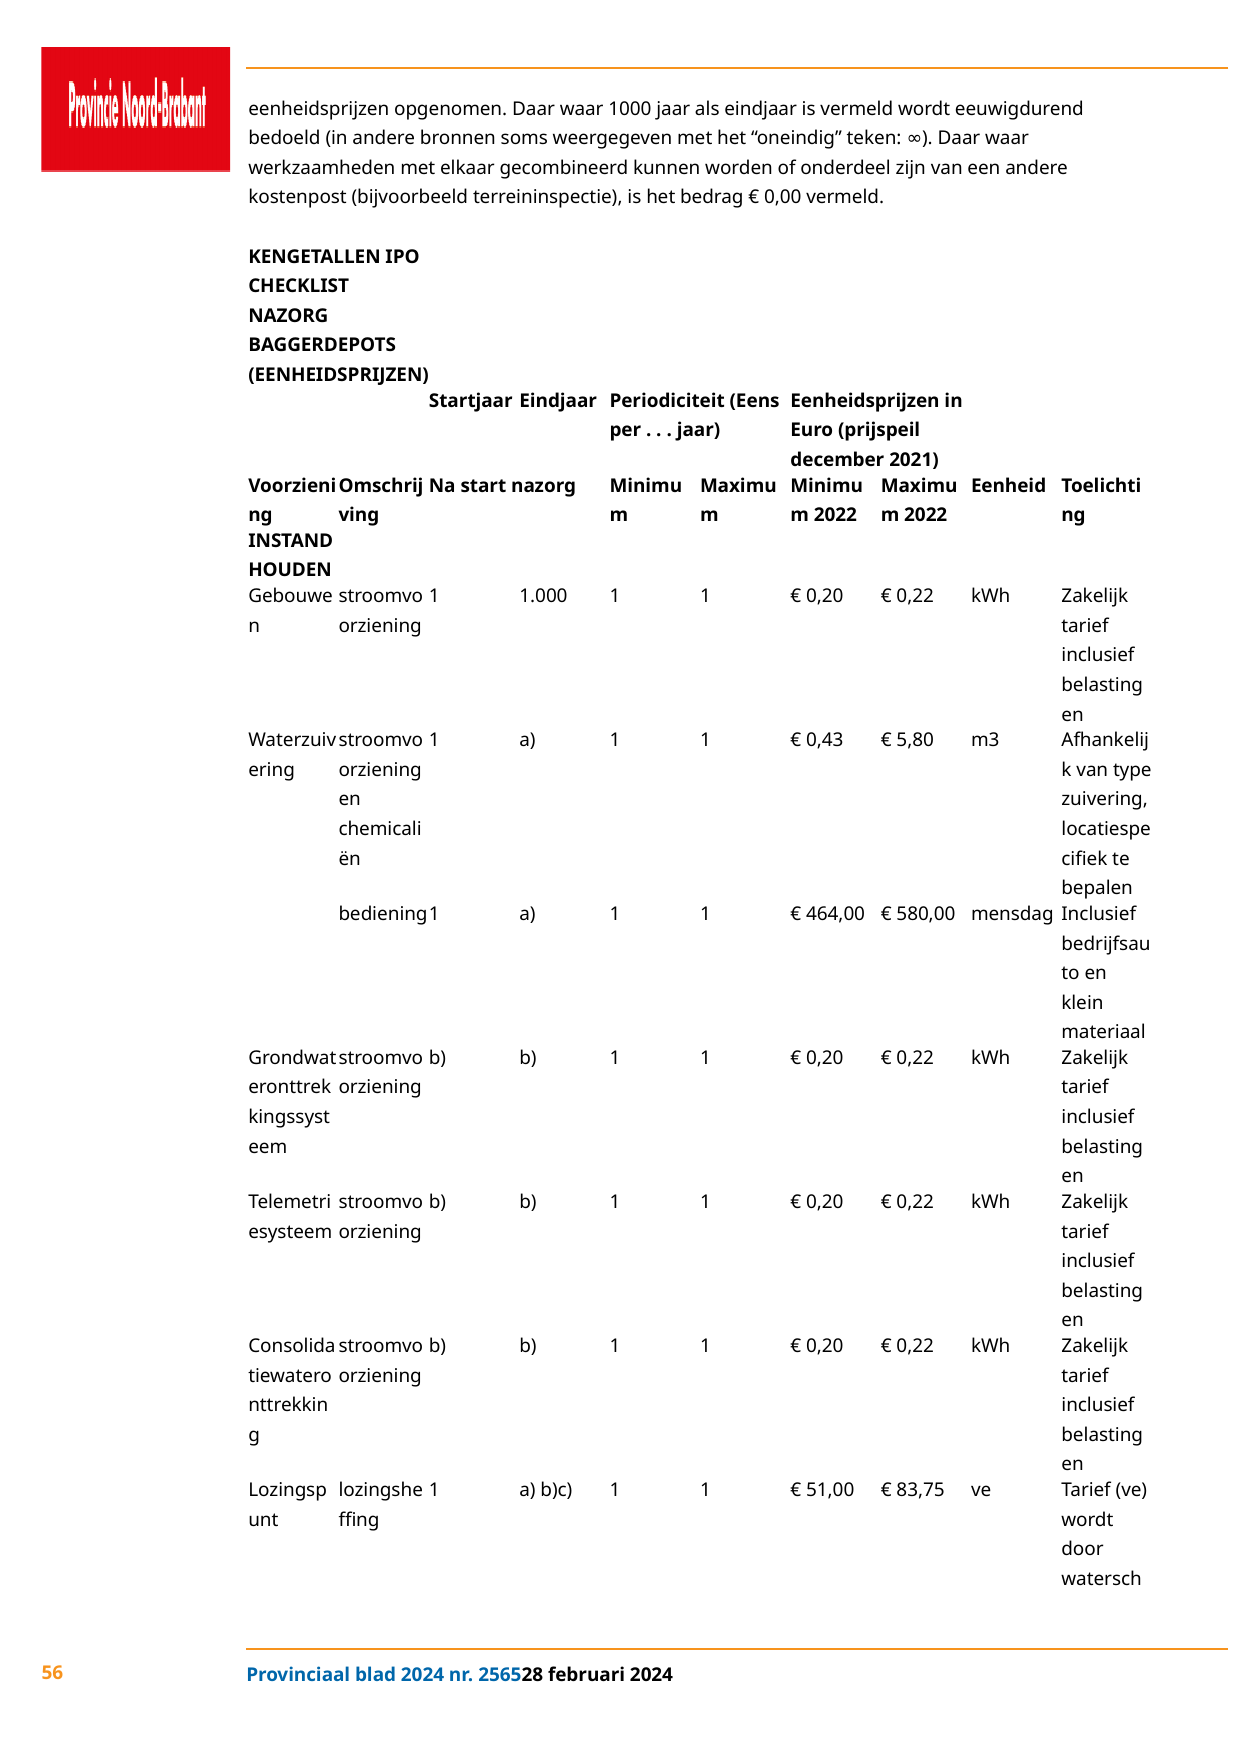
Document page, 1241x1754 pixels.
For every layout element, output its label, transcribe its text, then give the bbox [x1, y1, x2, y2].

table_cell € 0,22 [881, 1332, 971, 1476]
table_cell b) [429, 1044, 519, 1188]
table_cell Inclusief bedrijfsauto en klein materiaal [1061, 900, 1152, 1044]
table_cell € 5,80 [881, 726, 971, 900]
table_cell stroomvoorziening [338, 583, 429, 726]
table_cell 1 [700, 1332, 790, 1476]
table_cell Minimum 2022 [790, 472, 881, 527]
table_cell kWh [971, 583, 1061, 726]
table_cell Toelichting [1061, 472, 1152, 527]
table_cell € 0,20 [790, 1332, 881, 1476]
table_cell Minimum [609, 472, 700, 527]
table_cell stroomvoorziening en chemicaliën [338, 726, 429, 900]
table_cell Telemetriesysteem [248, 1188, 338, 1332]
table_cell [790, 527, 881, 582]
table_header KENGETALLEN IPO CHECKLIST NAZORG BAGGERDEPOTS (EENHEIDSPRIJZEN) [248, 243, 429, 387]
table_cell Maximum [700, 472, 790, 527]
table_cell Lozingspunt [248, 1476, 338, 1591]
table_cell [1061, 527, 1152, 582]
table_header [790, 243, 881, 387]
table_cell € 0,22 [881, 1044, 971, 1188]
table_cell Gebouwen [248, 583, 338, 726]
table_cell [971, 387, 1061, 472]
table_cell stroomvoorziening [338, 1044, 429, 1188]
table_cell 1 [609, 1476, 700, 1591]
table_cell € 0,20 [790, 583, 881, 726]
table_cell € 51,00 [790, 1476, 881, 1591]
table_cell a) [519, 900, 609, 1044]
table_header [1061, 243, 1152, 387]
table_cell € 580,00 [881, 900, 971, 1044]
table_header [971, 243, 1061, 387]
table_header [700, 243, 790, 387]
table_cell [609, 527, 700, 582]
table_cell Startjaar [429, 387, 519, 472]
table_cell 1 [609, 900, 700, 1044]
table_cell 1 [700, 726, 790, 900]
table_cell kWh [971, 1044, 1061, 1188]
table_cell [338, 387, 429, 472]
table_cell € 0,43 [790, 726, 881, 900]
table_cell Eenheidsprijzen in Euro (prijspeil december 2021) [790, 387, 971, 472]
table_cell 1 [700, 900, 790, 1044]
table_cell [700, 527, 790, 582]
table_cell [519, 527, 609, 582]
table_cell € 83,75 [881, 1476, 971, 1591]
table_cell Eindjaar [519, 387, 609, 472]
table_cell 1 [700, 583, 790, 726]
table_cell Maximum 2022 [881, 472, 971, 527]
table_cell Waterzuivering [248, 726, 338, 900]
table_cell b) [429, 1188, 519, 1332]
table_cell bediening [338, 900, 429, 1044]
table_cell b) [519, 1332, 609, 1476]
table_cell Eenheid [971, 472, 1061, 527]
table_header [609, 243, 700, 387]
table_cell Periodiciteit (Eens per . . . jaar) [609, 387, 790, 472]
table_header [881, 243, 971, 387]
table_cell € 0,20 [790, 1188, 881, 1332]
table_cell 1 [609, 1188, 700, 1332]
table_cell lozingsheffing [338, 1476, 429, 1591]
table_cell € 0,22 [881, 583, 971, 726]
table_cell a) [519, 726, 609, 900]
table_cell Voorziening [248, 472, 338, 527]
table_cell stroomvoorziening [338, 1332, 429, 1476]
table_cell 1 [700, 1476, 790, 1591]
table_cell 1 [700, 1188, 790, 1332]
table_cell b) [519, 1044, 609, 1188]
table_cell 1 [429, 1476, 519, 1591]
table_cell 1 [429, 583, 519, 726]
table_cell [248, 387, 338, 472]
table_cell b) [519, 1188, 609, 1332]
table_cell 1 [429, 726, 519, 900]
table_cell 1 [609, 726, 700, 900]
table_cell [248, 900, 338, 1044]
table_cell kWh [971, 1188, 1061, 1332]
table_cell kWh [971, 1332, 1061, 1476]
picture [41, 47, 231, 172]
table_cell 1 [609, 1332, 700, 1476]
text eenheidsprijzen opgenomen. Daar waar 1000 jaar als eindjaar is vermeld wordt eeuwigdurend bedoeld (in andere bronnen soms weergegeven met het “oneindig” teken: ∞). Daar waar werkzaamheden met elkaar gecombineerd kunnen worden of onderdeel zijn van een andere kostenpost (bijvoorbeeld terreininspectie), is het bedrag € 0,00 vermeld. [248, 95, 1152, 209]
table_cell Omschrijving [338, 472, 429, 527]
table_cell [338, 527, 429, 582]
table_cell 1 [609, 1044, 700, 1188]
table_cell ve [971, 1476, 1061, 1591]
table_cell Zakelijk tarief inclusief belastingen [1061, 1044, 1152, 1188]
table_cell 1.000 [519, 583, 609, 726]
table_cell Na start nazorg [429, 472, 609, 527]
table_cell INSTANDHOUDEN [248, 527, 338, 582]
table_cell Tarief (ve) wordt door watersch [1061, 1476, 1152, 1591]
table_cell [971, 527, 1061, 582]
table_cell Grondwateronttrekkingssysteem [248, 1044, 338, 1188]
table_cell Afhankelijk van type zuivering, locatiespecifiek te bepalen [1061, 726, 1152, 900]
table_cell mensdag [971, 900, 1061, 1044]
table_cell Zakelijk tarief inclusief belastingen [1061, 1332, 1152, 1476]
table_cell m3 [971, 726, 1061, 900]
table_cell 1 [429, 900, 519, 1044]
table_cell € 464,00 [790, 900, 881, 1044]
table_cell 1 [609, 583, 700, 726]
table_cell [881, 527, 971, 582]
table_cell stroomvoorziening [338, 1188, 429, 1332]
table_cell 1 [700, 1044, 790, 1188]
table_cell Zakelijk tarief inclusief belastingen [1061, 583, 1152, 726]
table_cell [429, 527, 519, 582]
table_cell Consolidatiewateronttrekking [248, 1332, 338, 1476]
table_cell a) b)c) [519, 1476, 609, 1591]
table_header [519, 243, 609, 387]
table_cell € 0,20 [790, 1044, 881, 1188]
table_cell b) [429, 1332, 519, 1476]
table_cell Zakelijk tarief inclusief belastingen [1061, 1188, 1152, 1332]
table_header [429, 243, 519, 387]
table_cell € 0,22 [881, 1188, 971, 1332]
table_cell [1061, 387, 1152, 472]
